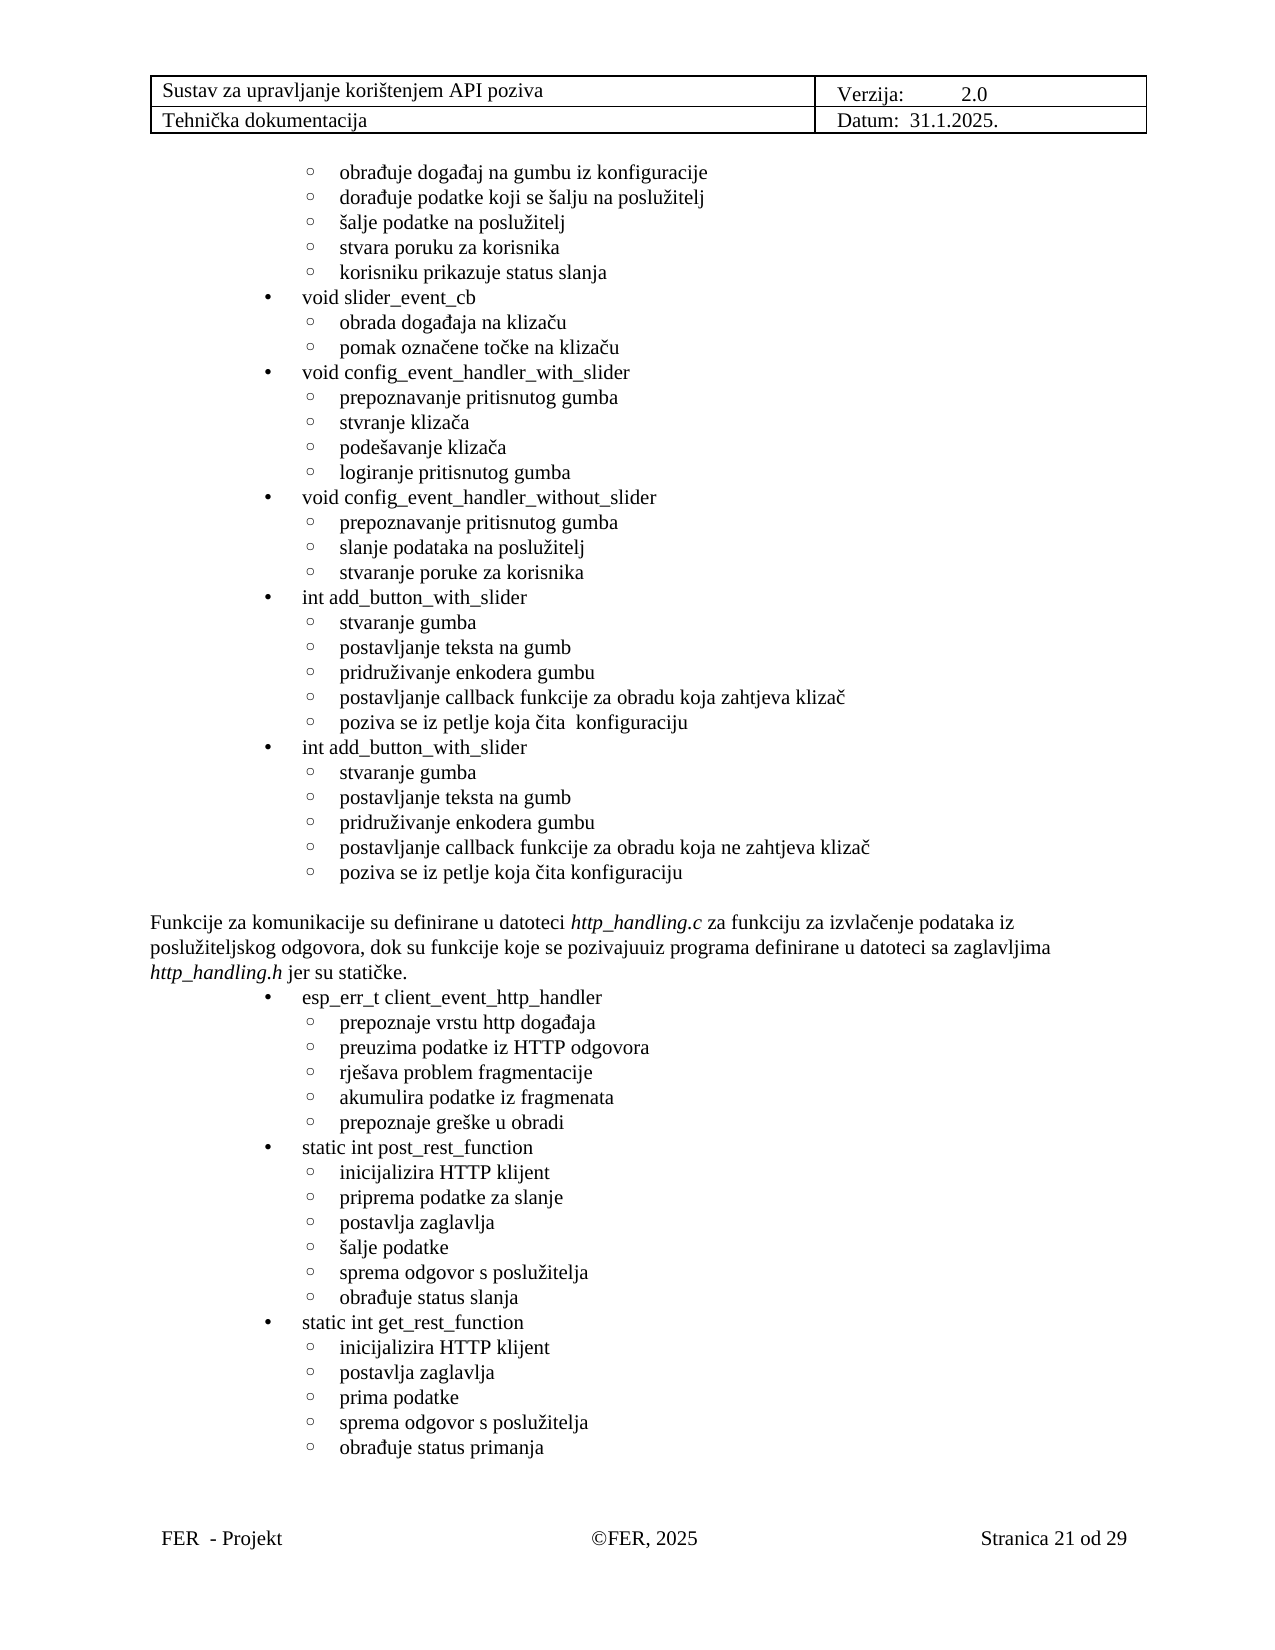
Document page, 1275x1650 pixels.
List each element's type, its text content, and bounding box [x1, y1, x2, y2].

list obrađuje događaj na gumbu iz konfiguracije [302, 159, 1125, 184]
list stvara poruku za korisnika [302, 234, 1125, 259]
text Funkcije za komunikacije su definirane u datoteci http_handling.c za funkciju za izvlačenje podataka iz poslužiteljskog odgovora, dok su funkcije koje se pozivajuuiz programa definirane u datoteci sa zaglavljima http_handling.h jer su statičke. [150, 909, 1125, 984]
list podešavanje klizača [302, 434, 1125, 459]
list akumulira podatke iz fragmenata [302, 1084, 1125, 1109]
list prepoznaje vrstu http događaja [302, 1009, 1125, 1034]
list obrada događaja na klizaču [302, 309, 1125, 334]
list int add_button_with_slider [264, 734, 1125, 759]
list dorađuje podatke koji se šalju na poslužitelj [302, 184, 1125, 209]
list static int get_rest_function [264, 1309, 1125, 1334]
list slanje podataka na poslužitelj [302, 534, 1125, 559]
list šalje podatke [302, 1234, 1125, 1259]
list prima podatke [302, 1384, 1125, 1409]
list preuzima podatke iz HTTP odgovora [302, 1034, 1125, 1059]
list pridruživanje enkodera gumbu [302, 809, 1125, 834]
list prepoznavanje pritisnutog gumba [302, 509, 1125, 534]
list void config_event_handler_without_slider [264, 484, 1125, 509]
list obrađuje status primanja [302, 1434, 1125, 1459]
list korisniku prikazuje status slanja [302, 259, 1125, 284]
list obrađuje status slanja [302, 1284, 1125, 1309]
list void config_event_handler_with_slider [264, 359, 1125, 384]
list stvaranje poruke za korisnika [302, 559, 1125, 584]
list prepoznaje greške u obradi [302, 1109, 1125, 1134]
list int add_button_with_slider [264, 584, 1125, 609]
list void slider_event_cb [264, 284, 1125, 309]
list pomak označene točke na klizaču [302, 334, 1125, 359]
list prepoznavanje pritisnutog gumba [302, 384, 1125, 409]
list inicijalizira HTTP klijent [302, 1159, 1125, 1184]
list inicijalizira HTTP klijent [302, 1334, 1125, 1359]
list postavlja zaglavlja [302, 1209, 1125, 1234]
list priprema podatke za slanje [302, 1184, 1125, 1209]
list rješava problem fragmentacije [302, 1059, 1125, 1084]
list poziva se iz petlje koja čita konfiguraciju [302, 859, 1125, 884]
list šalje podatke na poslužitelj [302, 209, 1125, 234]
list stvaranje gumba [302, 759, 1125, 784]
list pridruživanje enkodera gumbu [302, 659, 1125, 684]
list stvaranje gumba [302, 609, 1125, 634]
list postavljanje teksta na gumb [302, 784, 1125, 809]
list postavljanje callback funkcije za obradu koja ne zahtjeva klizač [302, 834, 1125, 859]
list esp_err_t client_event_http_handler [264, 984, 1125, 1009]
list postavljanje callback funkcije za obradu koja zahtjeva klizač [302, 684, 1125, 709]
list stvranje klizača [302, 409, 1125, 434]
list postavljanje teksta na gumb [302, 634, 1125, 659]
list postavlja zaglavlja [302, 1359, 1125, 1384]
list sprema odgovor s poslužitelja [302, 1259, 1125, 1284]
list sprema odgovor s poslužitelja [302, 1409, 1125, 1434]
list logiranje pritisnutog gumba [302, 459, 1125, 484]
list poziva se iz petlje koja čita konfiguraciju [302, 709, 1125, 734]
list static int post_rest_function [264, 1134, 1125, 1159]
